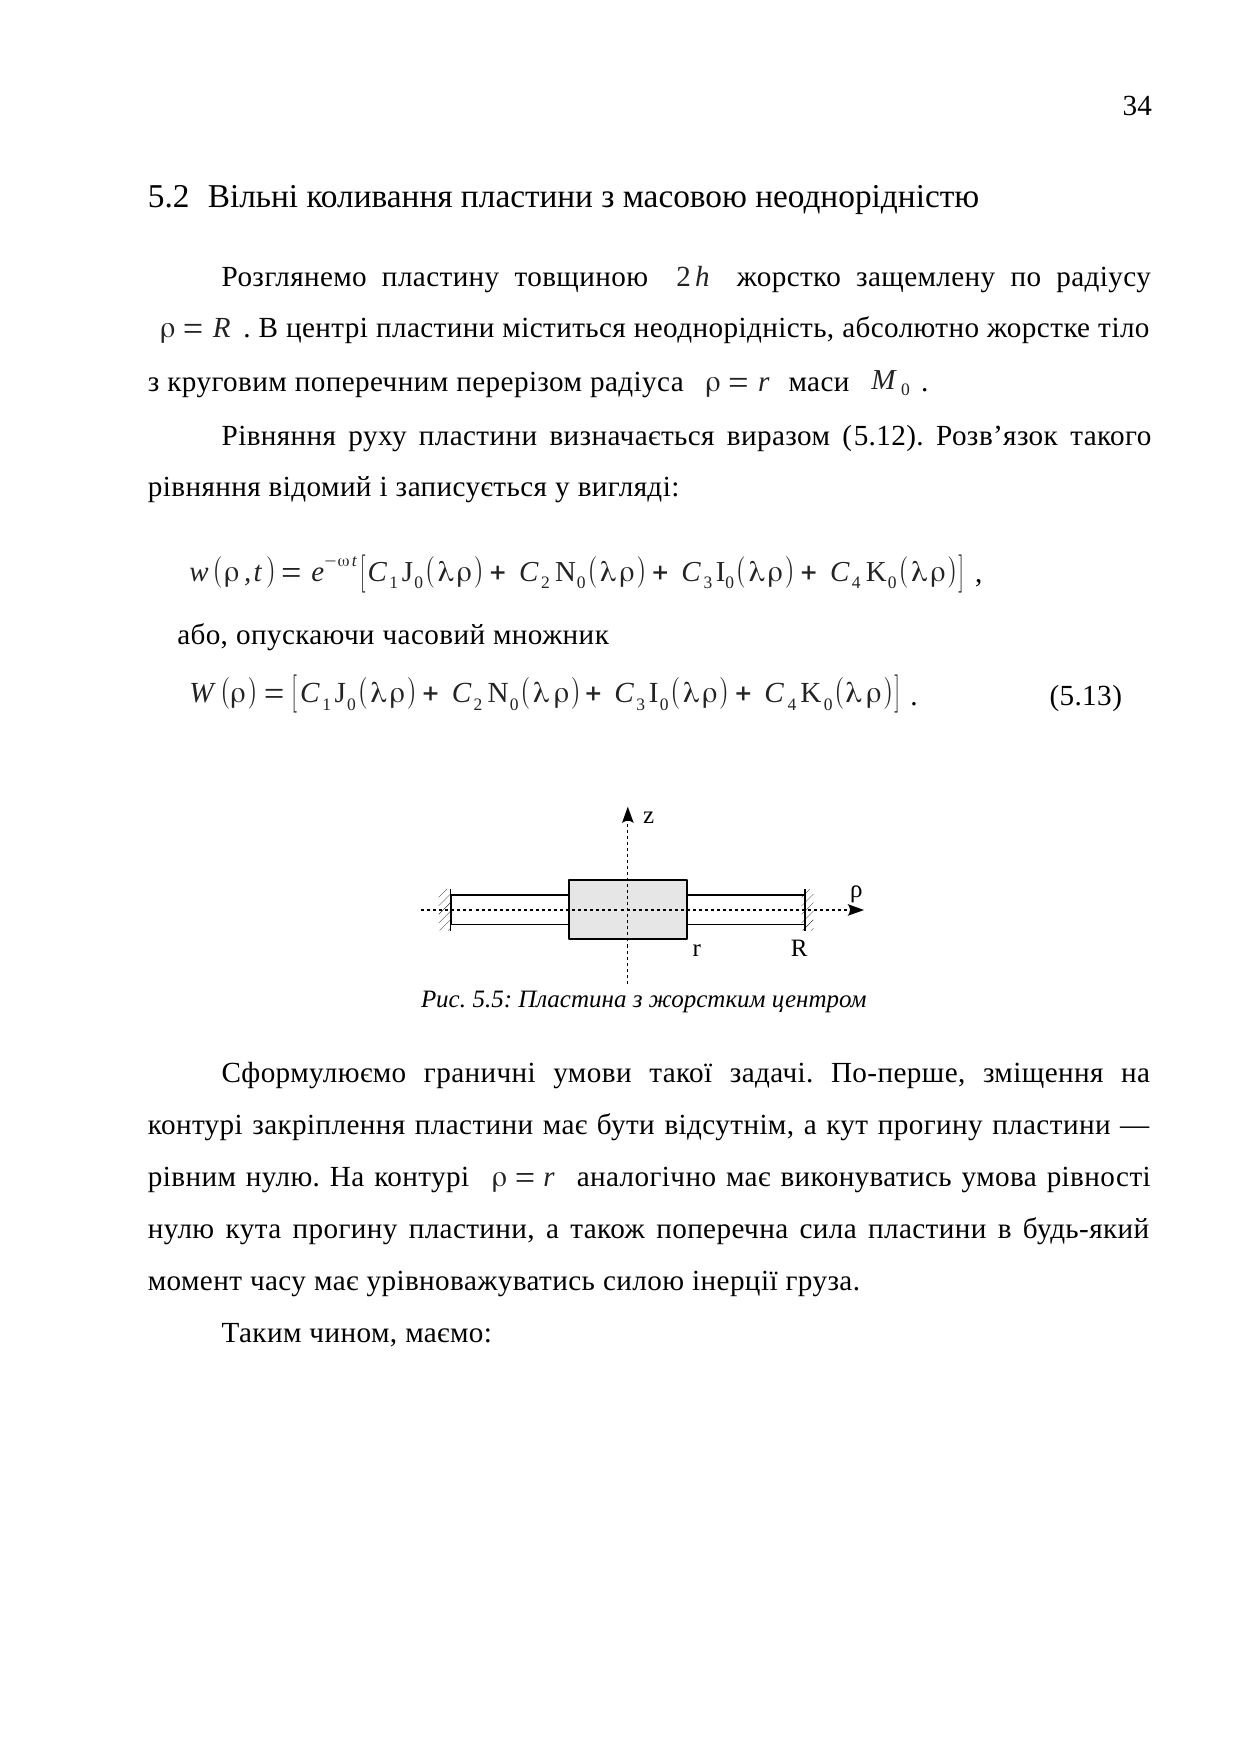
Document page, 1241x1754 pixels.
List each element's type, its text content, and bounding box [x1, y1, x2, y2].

text . (4.13) [148, 645, 1152, 745]
text або, опускаючи часовий множник [148, 588, 1152, 645]
text , [148, 523, 1152, 588]
text Розглянемо пластину товщиною жорстко защемлену по радіусу. В центрі пластини міститься неоднорідність, абсолютно жорстке тіло з круговим поперечним перерізом радіуса маси . [148, 259, 1152, 399]
subtitle Вільні коливання пластини з масовою неоднорідністю [148, 176, 1152, 215]
text Рівняння руху пластини визначається виразом (4.12). Розв’язок такого рівняння відомий і записується у вигляді: [148, 418, 1152, 503]
text Таким чином, маємо: [148, 1315, 1152, 1349]
text Сформулюємо граничні умови такої задачі. По-перше, зміщення на контурі закріплення пластини має бути відсутнім, а кут прогину пластини — рівним нулю. На контурі аналогічно має виконуватись умова рівності нулю кута прогину пластини, а також поперечна сила пластини в будь-який момент часу має урівноважуватись силою інерції груза. [148, 769, 1152, 1297]
text Рис. 4.5: Пластина з жорстким центром [421, 805, 878, 1013]
